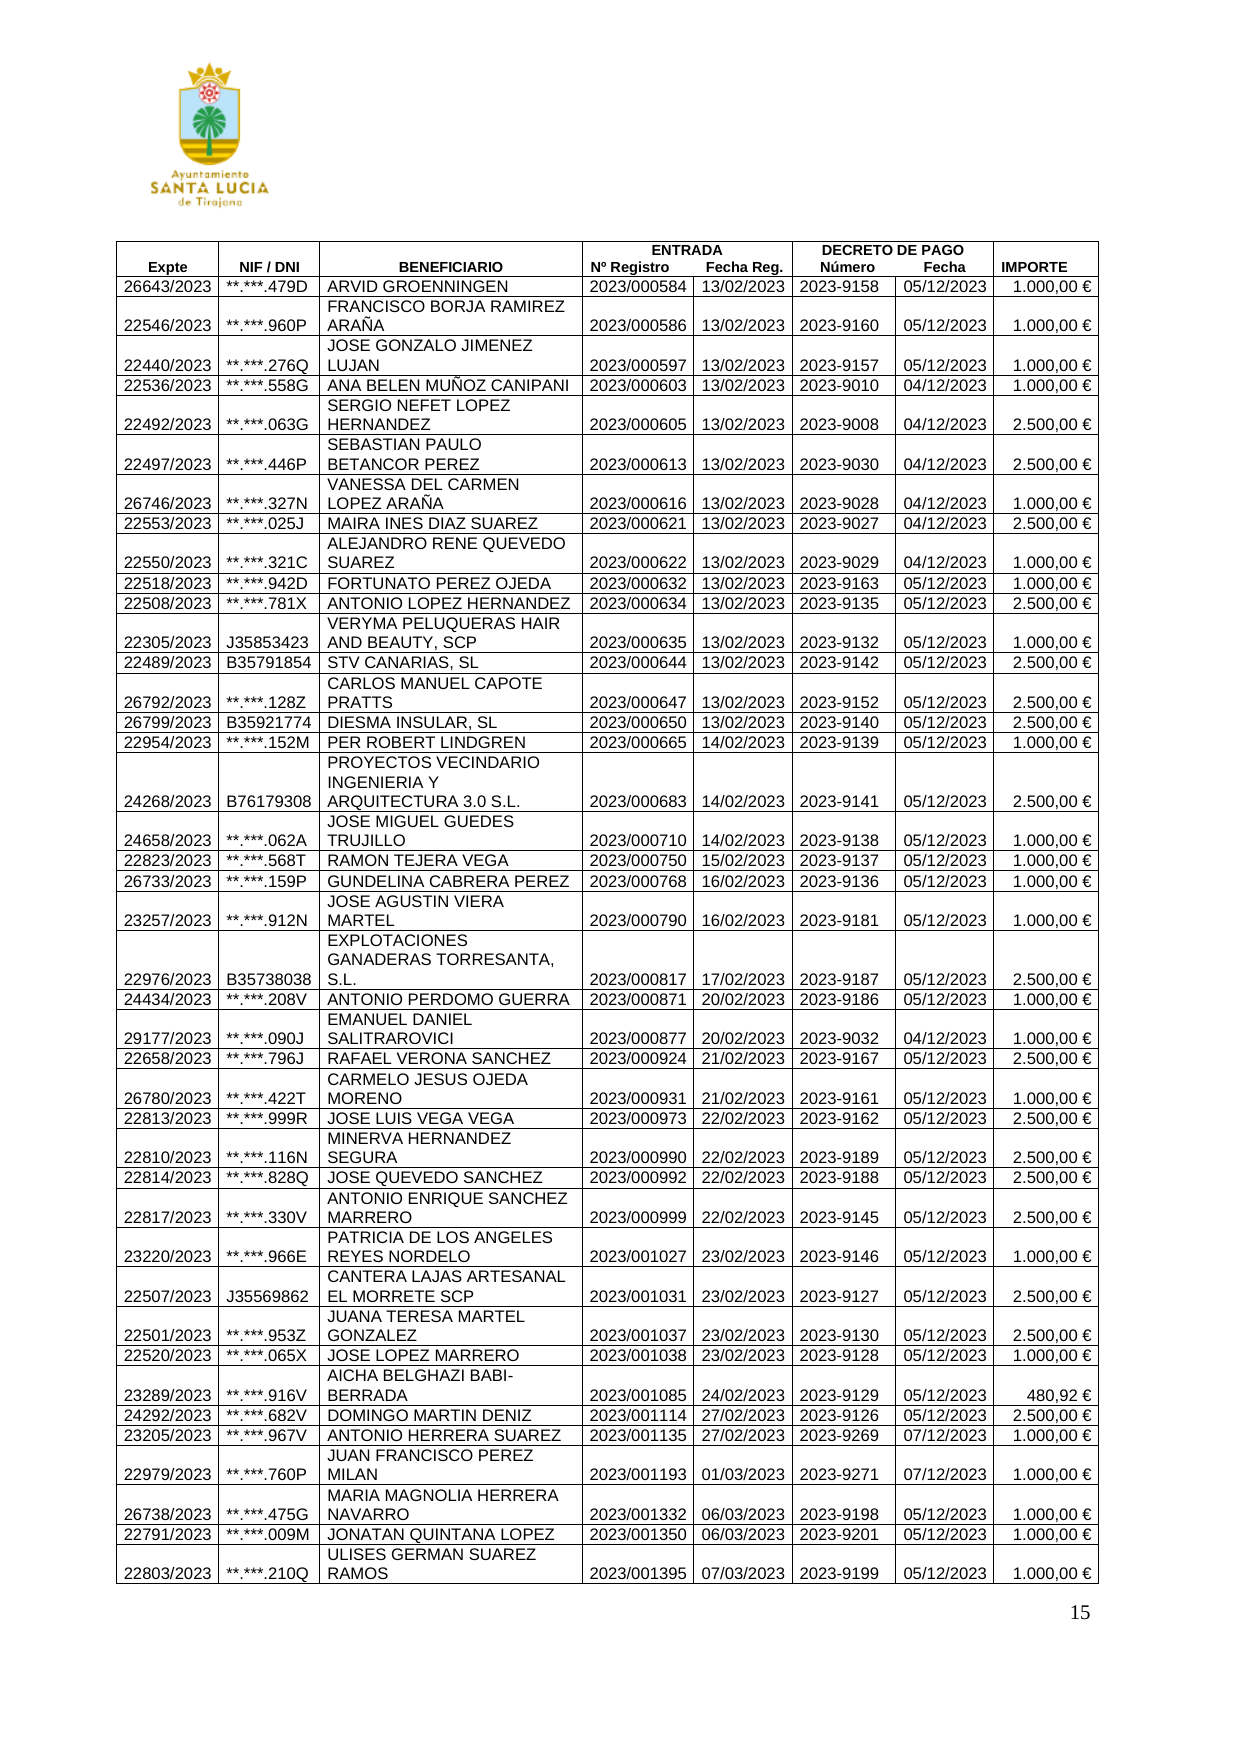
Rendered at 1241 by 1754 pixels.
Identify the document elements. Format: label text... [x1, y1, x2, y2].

table_cell 2023-9010 [793, 376, 895, 395]
table_cell 1.000,00 € [994, 574, 1098, 593]
table_cell 2023/000999 [583, 1189, 693, 1227]
table_cell 2023-9029 [793, 534, 895, 572]
table_cell 22546/2023 [117, 297, 218, 335]
table_cell 13/02/2023 [694, 514, 792, 533]
table_cell 2023-9186 [793, 990, 895, 1009]
table_cell 27/02/2023 [694, 1406, 792, 1425]
table_cell 04/12/2023 [896, 396, 993, 434]
table_cell 2.500,00 € [994, 753, 1098, 811]
table_cell 2.500,00 € [994, 653, 1098, 672]
table_cell 22520/2023 [117, 1346, 218, 1365]
table_cell EXPLOTACIONES GANADERAS TORRESANTA, S.L. [320, 931, 582, 988]
table_cell 2023-9032 [793, 1010, 895, 1048]
table_cell B35791854 [219, 653, 319, 672]
table_cell 13/02/2023 [694, 713, 792, 732]
table_cell 2023/001031 [583, 1267, 693, 1306]
table_cell JONATAN QUINTANA LOPEZ [320, 1525, 582, 1544]
table_cell 2023-9137 [793, 851, 895, 870]
table_cell 1.000,00 € [994, 336, 1098, 374]
table_cell 29177/2023 [117, 1010, 218, 1048]
table_cell VERYMA PELUQUERAS HAIR AND BEAUTY, SCP [320, 614, 582, 652]
table_cell 2023/001350 [583, 1525, 693, 1544]
table_cell 2.500,00 € [994, 435, 1098, 473]
table_cell 13/02/2023 [694, 376, 792, 395]
table_cell 2023-9135 [793, 594, 895, 613]
table_cell 2023/000650 [583, 713, 693, 732]
table_cell **.***.999R [219, 1109, 319, 1128]
table_cell ANTONIO ENRIQUE SANCHEZ MARRERO [320, 1189, 582, 1227]
table_header BENEFICIARIO [320, 242, 582, 276]
table_cell 2023/000931 [583, 1069, 693, 1108]
table_cell 2.500,00 € [994, 1189, 1098, 1227]
table_cell 2023-9187 [793, 931, 895, 988]
table_cell 05/12/2023 [896, 1366, 993, 1404]
table_header NIF / DNI [219, 242, 319, 276]
table_cell ALEJANDRO RENE QUEVEDO SUAREZ [320, 534, 582, 572]
table_cell 13/02/2023 [694, 396, 792, 434]
table_cell 05/12/2023 [896, 1525, 993, 1544]
table_cell 14/02/2023 [694, 812, 792, 850]
table_cell 1.000,00 € [994, 851, 1098, 870]
table_cell 05/12/2023 [896, 713, 993, 732]
table_cell 2.500,00 € [994, 1129, 1098, 1167]
table_cell 1.000,00 € [994, 812, 1098, 850]
table_cell 2023-9132 [793, 614, 895, 652]
table_cell 22492/2023 [117, 396, 218, 434]
table_cell 2023-9163 [793, 574, 895, 593]
table_cell 23205/2023 [117, 1426, 218, 1445]
table_cell 13/02/2023 [694, 336, 792, 374]
table_cell 20/02/2023 [694, 1010, 792, 1048]
table_cell 24292/2023 [117, 1406, 218, 1425]
table_cell 05/12/2023 [896, 1307, 993, 1345]
table_cell 05/12/2023 [896, 1228, 993, 1266]
table_cell 2023/000973 [583, 1109, 693, 1128]
table_cell MINERVA HERNANDEZ SEGURA [320, 1129, 582, 1167]
table_cell 2023/000644 [583, 653, 693, 672]
table_cell **.***.960P [219, 297, 319, 335]
table_cell **.***.479D [219, 277, 319, 296]
picture [118, 44, 298, 227]
table_cell 06/03/2023 [694, 1525, 792, 1544]
table_cell 1.000,00 € [994, 733, 1098, 752]
table_cell 2023/000621 [583, 514, 693, 533]
table_cell 1.000,00 € [994, 297, 1098, 335]
table_cell STV CANARIAS, SL [320, 653, 582, 672]
table_cell 1.000,00 € [994, 990, 1098, 1009]
table_cell **.***.062A [219, 812, 319, 850]
table_cell J35569862 [219, 1267, 319, 1306]
table_cell 23/02/2023 [694, 1307, 792, 1345]
table_cell **.***.916V [219, 1366, 319, 1404]
table_cell 2.500,00 € [994, 674, 1098, 712]
table_cell 1.000,00 € [994, 1069, 1098, 1108]
table_cell 13/02/2023 [694, 594, 792, 613]
table_cell 05/12/2023 [896, 851, 993, 870]
table_cell 26738/2023 [117, 1485, 218, 1524]
table_cell 2.500,00 € [994, 1307, 1098, 1345]
table_cell **.***.828Q [219, 1168, 319, 1187]
table_cell 2023/001027 [583, 1228, 693, 1266]
table_cell 13/02/2023 [694, 574, 792, 593]
table_cell 2023/000584 [583, 277, 693, 296]
table_cell ANTONIO HERRERA SUAREZ [320, 1426, 582, 1445]
table_cell 480,92 € [994, 1366, 1098, 1404]
table_cell 1.000,00 € [994, 614, 1098, 652]
table_cell 04/12/2023 [896, 534, 993, 572]
table_cell 14/02/2023 [694, 733, 792, 752]
table_header DECRETO DE PAGO Número Fecha [793, 242, 993, 276]
table_cell 04/12/2023 [896, 514, 993, 533]
table_cell EMANUEL DANIEL SALITRAROVICI [320, 1010, 582, 1048]
table_cell **.***.953Z [219, 1307, 319, 1345]
table_cell 07/12/2023 [896, 1446, 993, 1484]
table_cell **.***.152M [219, 733, 319, 752]
table_cell 16/02/2023 [694, 871, 792, 891]
table_cell 05/12/2023 [896, 1485, 993, 1524]
table_cell 22305/2023 [117, 614, 218, 652]
table_cell 05/12/2023 [896, 733, 993, 752]
table_cell 1.000,00 € [994, 871, 1098, 891]
table_cell 26746/2023 [117, 475, 218, 513]
table_cell **.***.558G [219, 376, 319, 395]
table_cell 23257/2023 [117, 892, 218, 930]
table_cell 1.000,00 € [994, 1426, 1098, 1445]
table_cell 2023-9028 [793, 475, 895, 513]
table_cell DIESMA INSULAR, SL [320, 713, 582, 732]
table_cell 22/02/2023 [694, 1189, 792, 1227]
table_cell 2023-9142 [793, 653, 895, 672]
table_cell 2023/000603 [583, 376, 693, 395]
table_cell JUAN FRANCISCO PEREZ MILAN [320, 1446, 582, 1484]
table_cell 22/02/2023 [694, 1168, 792, 1187]
table_cell 05/12/2023 [896, 931, 993, 988]
table_cell **.***.568T [219, 851, 319, 870]
table_cell **.***.025J [219, 514, 319, 533]
table_cell 05/12/2023 [896, 1267, 993, 1306]
table_cell SEBASTIAN PAULO BETANCOR PEREZ [320, 435, 582, 473]
table_cell RAMON TEJERA VEGA [320, 851, 582, 870]
table_cell 22489/2023 [117, 653, 218, 672]
table_cell 2023/000871 [583, 990, 693, 1009]
table_cell 2023-9139 [793, 733, 895, 752]
table_cell 17/02/2023 [694, 931, 792, 988]
table_cell 14/02/2023 [694, 753, 792, 811]
table_cell 05/12/2023 [896, 812, 993, 850]
table_cell 05/12/2023 [896, 892, 993, 930]
table_header Expte [117, 242, 218, 276]
table_cell MAIRA INES DIAZ SUAREZ [320, 514, 582, 533]
table_cell **.***.942D [219, 574, 319, 593]
table_cell 22440/2023 [117, 336, 218, 374]
table_cell 2.500,00 € [994, 1406, 1098, 1425]
table_cell 26780/2023 [117, 1069, 218, 1108]
table_cell ARVID GROENNINGEN [320, 277, 582, 296]
table_cell AICHA BELGHAZI BABI-BERRADA [320, 1366, 582, 1404]
table_cell 1.000,00 € [994, 1446, 1098, 1484]
table_cell 2023-9181 [793, 892, 895, 930]
table_cell 2023-9126 [793, 1406, 895, 1425]
table_cell 2023/000990 [583, 1129, 693, 1167]
table_cell 26792/2023 [117, 674, 218, 712]
table_cell 22/02/2023 [694, 1109, 792, 1128]
table_cell 1.000,00 € [994, 1525, 1098, 1544]
table_cell 22817/2023 [117, 1189, 218, 1227]
table_cell 05/12/2023 [896, 336, 993, 374]
table_cell 27/02/2023 [694, 1426, 792, 1445]
table_cell 22508/2023 [117, 594, 218, 613]
table_cell 2023/000817 [583, 931, 693, 988]
table_cell **.***.781X [219, 594, 319, 613]
table_cell 16/02/2023 [694, 892, 792, 930]
table_cell 22501/2023 [117, 1307, 218, 1345]
table_cell 2023/000635 [583, 614, 693, 652]
table_cell 13/02/2023 [694, 297, 792, 335]
table_cell 1.000,00 € [994, 1228, 1098, 1266]
table_cell 22823/2023 [117, 851, 218, 870]
table_cell 22550/2023 [117, 534, 218, 572]
table_cell 26643/2023 [117, 277, 218, 296]
table_cell 23289/2023 [117, 1366, 218, 1404]
table_cell JUANA TERESA MARTEL GONZALEZ [320, 1307, 582, 1345]
table_cell 1.000,00 € [994, 534, 1098, 572]
table_cell 2023-9201 [793, 1525, 895, 1544]
table_cell 13/02/2023 [694, 534, 792, 572]
table_cell 22518/2023 [117, 574, 218, 593]
table_cell ANA BELEN MUÑOZ CANIPANI [320, 376, 582, 395]
table_cell B35921774 [219, 713, 319, 732]
table_cell 2023-9128 [793, 1346, 895, 1365]
table_cell 2023/000586 [583, 297, 693, 335]
table_cell **.***.128Z [219, 674, 319, 712]
table_cell PROYECTOS VECINDARIO INGENIERIA Y ARQUITECTURA 3.0 S.L. [320, 753, 582, 811]
table_cell 04/12/2023 [896, 1010, 993, 1048]
table_cell 05/12/2023 [896, 753, 993, 811]
table_cell 05/12/2023 [896, 1545, 993, 1583]
table_cell 1.000,00 € [994, 277, 1098, 296]
table_cell **.***.422T [219, 1069, 319, 1108]
table_cell 05/12/2023 [896, 574, 993, 593]
table_cell 2.500,00 € [994, 1049, 1098, 1068]
table_cell 2023/000790 [583, 892, 693, 930]
table_cell 07/03/2023 [694, 1545, 792, 1583]
table_cell 13/02/2023 [694, 674, 792, 712]
table_cell 2023/000768 [583, 871, 693, 891]
table_cell JOSE GONZALO JIMENEZ LUJAN [320, 336, 582, 374]
table_cell **.***.090J [219, 1010, 319, 1048]
table_cell 1.000,00 € [994, 892, 1098, 930]
table_cell CARMELO JESUS OJEDA MORENO [320, 1069, 582, 1108]
table_cell 2023/000665 [583, 733, 693, 752]
table_cell 23/02/2023 [694, 1267, 792, 1306]
table_cell 2023/000710 [583, 812, 693, 850]
table_cell JOSE QUEVEDO SANCHEZ [320, 1168, 582, 1187]
table_cell B35738038 [219, 931, 319, 988]
table_cell **.***.966E [219, 1228, 319, 1266]
table_cell 2023-9146 [793, 1228, 895, 1266]
table_cell 2023/000632 [583, 574, 693, 593]
table_cell 22497/2023 [117, 435, 218, 473]
table_cell **.***.208V [219, 990, 319, 1009]
table_cell **.***.210Q [219, 1545, 319, 1583]
table_cell 22507/2023 [117, 1267, 218, 1306]
table_cell JOSE MIGUEL GUEDES TRUJILLO [320, 812, 582, 850]
table_cell JOSE AGUSTIN VIERA MARTEL [320, 892, 582, 930]
table_cell 2023/001038 [583, 1346, 693, 1365]
table_cell 1.000,00 € [994, 1485, 1098, 1524]
table_cell GUNDELINA CABRERA PEREZ [320, 871, 582, 891]
table_cell 2023/000597 [583, 336, 693, 374]
table_cell FORTUNATO PEREZ OJEDA [320, 574, 582, 593]
table_cell 2023-9157 [793, 336, 895, 374]
table_cell 05/12/2023 [896, 297, 993, 335]
table_cell 23/02/2023 [694, 1346, 792, 1365]
table_cell PER ROBERT LINDGREN [320, 733, 582, 752]
table_cell 2023/001332 [583, 1485, 693, 1524]
table_cell B76179308 [219, 753, 319, 811]
table_cell 15/02/2023 [694, 851, 792, 870]
table_cell 2023-9136 [793, 871, 895, 891]
table_cell 21/02/2023 [694, 1049, 792, 1068]
table_cell 2023/000683 [583, 753, 693, 811]
table_cell 2.500,00 € [994, 931, 1098, 988]
table_cell **.***.682V [219, 1406, 319, 1425]
table_cell 2023-9129 [793, 1366, 895, 1404]
table_cell 2023/000605 [583, 396, 693, 434]
table_cell 1.000,00 € [994, 1010, 1098, 1048]
table_cell **.***.065X [219, 1346, 319, 1365]
table_cell 22954/2023 [117, 733, 218, 752]
table_cell 05/12/2023 [896, 990, 993, 1009]
table_cell **.***.276Q [219, 336, 319, 374]
table_cell ANTONIO PERDOMO GUERRA [320, 990, 582, 1009]
table_cell 2023-9160 [793, 297, 895, 335]
table_cell 2023/000616 [583, 475, 693, 513]
table_cell 2.500,00 € [994, 514, 1098, 533]
table_cell 05/12/2023 [896, 871, 993, 891]
table_cell CARLOS MANUEL CAPOTE PRATTS [320, 674, 582, 712]
table_cell **.***.912N [219, 892, 319, 930]
table_cell 2023/000622 [583, 534, 693, 572]
table_cell J35853423 [219, 614, 319, 652]
table_cell 2023-9158 [793, 277, 895, 296]
table_cell 1.000,00 € [994, 376, 1098, 395]
table_cell 1.000,00 € [994, 1346, 1098, 1365]
table_cell CANTERA LAJAS ARTESANAL EL MORRETE SCP [320, 1267, 582, 1306]
table_cell 01/03/2023 [694, 1446, 792, 1484]
table_cell 22814/2023 [117, 1168, 218, 1187]
table_cell 2023-9030 [793, 435, 895, 473]
table_cell 24434/2023 [117, 990, 218, 1009]
table_header IMPORTE [994, 242, 1098, 276]
table_cell 2023-9008 [793, 396, 895, 434]
table_cell ANTONIO LOPEZ HERNANDEZ [320, 594, 582, 613]
table_cell 13/02/2023 [694, 435, 792, 473]
table_cell 23/02/2023 [694, 1228, 792, 1266]
table_cell 24268/2023 [117, 753, 218, 811]
table_cell **.***.475G [219, 1485, 319, 1524]
table_cell JOSE LOPEZ MARRERO [320, 1346, 582, 1365]
table_cell 2023-9140 [793, 713, 895, 732]
table_cell 2.500,00 € [994, 1109, 1098, 1128]
table_cell 05/12/2023 [896, 594, 993, 613]
table_cell 2023/001193 [583, 1446, 693, 1484]
table_cell 2023-9161 [793, 1069, 895, 1108]
table_cell 2023/000924 [583, 1049, 693, 1068]
table_cell 22810/2023 [117, 1129, 218, 1167]
table_cell 05/12/2023 [896, 674, 993, 712]
table_cell 22803/2023 [117, 1545, 218, 1583]
table_cell 2023-9141 [793, 753, 895, 811]
table_cell RAFAEL VERONA SANCHEZ [320, 1049, 582, 1068]
table_cell 04/12/2023 [896, 475, 993, 513]
table_cell 13/02/2023 [694, 475, 792, 513]
table_cell 26733/2023 [117, 871, 218, 891]
table_cell 22979/2023 [117, 1446, 218, 1484]
table_cell 2023-9162 [793, 1109, 895, 1128]
table_cell FRANCISCO BORJA RAMIREZ ARAÑA [320, 297, 582, 335]
table_cell 05/12/2023 [896, 277, 993, 296]
table_cell 07/12/2023 [896, 1426, 993, 1445]
table_cell 2023/000877 [583, 1010, 693, 1048]
table_cell 13/02/2023 [694, 653, 792, 672]
table_cell 05/12/2023 [896, 1129, 993, 1167]
table_cell 2023/001037 [583, 1307, 693, 1345]
table_cell 05/12/2023 [896, 1109, 993, 1128]
table_cell 05/12/2023 [896, 614, 993, 652]
table_cell **.***.796J [219, 1049, 319, 1068]
table_cell 22791/2023 [117, 1525, 218, 1544]
table_cell **.***.321C [219, 534, 319, 572]
table_cell **.***.159P [219, 871, 319, 891]
table_cell 1.000,00 € [994, 475, 1098, 513]
table_cell 2023-9130 [793, 1307, 895, 1345]
table_cell 2023-9027 [793, 514, 895, 533]
table_cell JOSE LUIS VEGA VEGA [320, 1109, 582, 1128]
table_cell 24/02/2023 [694, 1366, 792, 1404]
table_cell 2023-9269 [793, 1426, 895, 1445]
table_cell 22536/2023 [117, 376, 218, 395]
table_cell **.***.760P [219, 1446, 319, 1484]
table_cell 22/02/2023 [694, 1129, 792, 1167]
table_cell 2023-9138 [793, 812, 895, 850]
table_cell 05/12/2023 [896, 1168, 993, 1187]
table_cell 2023-9152 [793, 674, 895, 712]
table_cell 1.000,00 € [994, 1545, 1098, 1583]
table_cell 22976/2023 [117, 931, 218, 988]
table_cell 05/12/2023 [896, 1069, 993, 1108]
table_cell 2.500,00 € [994, 1168, 1098, 1187]
table_cell 2.500,00 € [994, 713, 1098, 732]
table_cell 05/12/2023 [896, 1406, 993, 1425]
table_cell 2023/001114 [583, 1406, 693, 1425]
table_cell 06/03/2023 [694, 1485, 792, 1524]
table_cell 05/12/2023 [896, 1049, 993, 1068]
table_cell 2023/000634 [583, 594, 693, 613]
table_cell **.***.967V [219, 1426, 319, 1445]
table_cell **.***.063G [219, 396, 319, 434]
table_cell 2023-9198 [793, 1485, 895, 1524]
table_cell PATRICIA DE LOS ANGELES REYES NORDELO [320, 1228, 582, 1266]
table_cell 23220/2023 [117, 1228, 218, 1266]
table_cell 2023-9127 [793, 1267, 895, 1306]
table_cell 26799/2023 [117, 713, 218, 732]
table_cell **.***.330V [219, 1189, 319, 1227]
table_cell 22553/2023 [117, 514, 218, 533]
table_cell 2023/000750 [583, 851, 693, 870]
table_cell 13/02/2023 [694, 614, 792, 652]
table_cell VANESSA DEL CARMEN LOPEZ ARAÑA [320, 475, 582, 513]
table_cell **.***.327N [219, 475, 319, 513]
table_cell 05/12/2023 [896, 1346, 993, 1365]
table_cell DOMINGO MARTIN DENIZ [320, 1406, 582, 1425]
table_cell 04/12/2023 [896, 435, 993, 473]
table_cell 2.500,00 € [994, 1267, 1098, 1306]
table_cell **.***.116N [219, 1129, 319, 1167]
table_cell ULISES GERMAN SUAREZ RAMOS [320, 1545, 582, 1583]
table_cell 2.500,00 € [994, 396, 1098, 434]
table_cell 05/12/2023 [896, 1189, 993, 1227]
table_cell 2023-9188 [793, 1168, 895, 1187]
table_cell 2023/001395 [583, 1545, 693, 1583]
table_cell 2023/000992 [583, 1168, 693, 1187]
table_cell 24658/2023 [117, 812, 218, 850]
table_cell 2023-9145 [793, 1189, 895, 1227]
table_cell 22658/2023 [117, 1049, 218, 1068]
table_cell 2023/001135 [583, 1426, 693, 1445]
table_cell 22813/2023 [117, 1109, 218, 1128]
table_cell 2023/000613 [583, 435, 693, 473]
table_cell 13/02/2023 [694, 277, 792, 296]
table_cell 05/12/2023 [896, 653, 993, 672]
table_cell 2023-9189 [793, 1129, 895, 1167]
table_cell 20/02/2023 [694, 990, 792, 1009]
table_header ENTRADA Nº Registro Fecha Reg. [583, 242, 792, 276]
table_cell **.***.009M [219, 1525, 319, 1544]
table_cell 21/02/2023 [694, 1069, 792, 1108]
table_cell 2023-9167 [793, 1049, 895, 1068]
table_cell SERGIO NEFET LOPEZ HERNANDEZ [320, 396, 582, 434]
table_cell 2023/001085 [583, 1366, 693, 1404]
table_cell 2023/000647 [583, 674, 693, 712]
table_cell **.***.446P [219, 435, 319, 473]
table_cell 04/12/2023 [896, 376, 993, 395]
table_cell 2.500,00 € [994, 594, 1098, 613]
table_cell MARIA MAGNOLIA HERRERA NAVARRO [320, 1485, 582, 1524]
table_cell 2023-9199 [793, 1545, 895, 1583]
table_cell 2023-9271 [793, 1446, 895, 1484]
